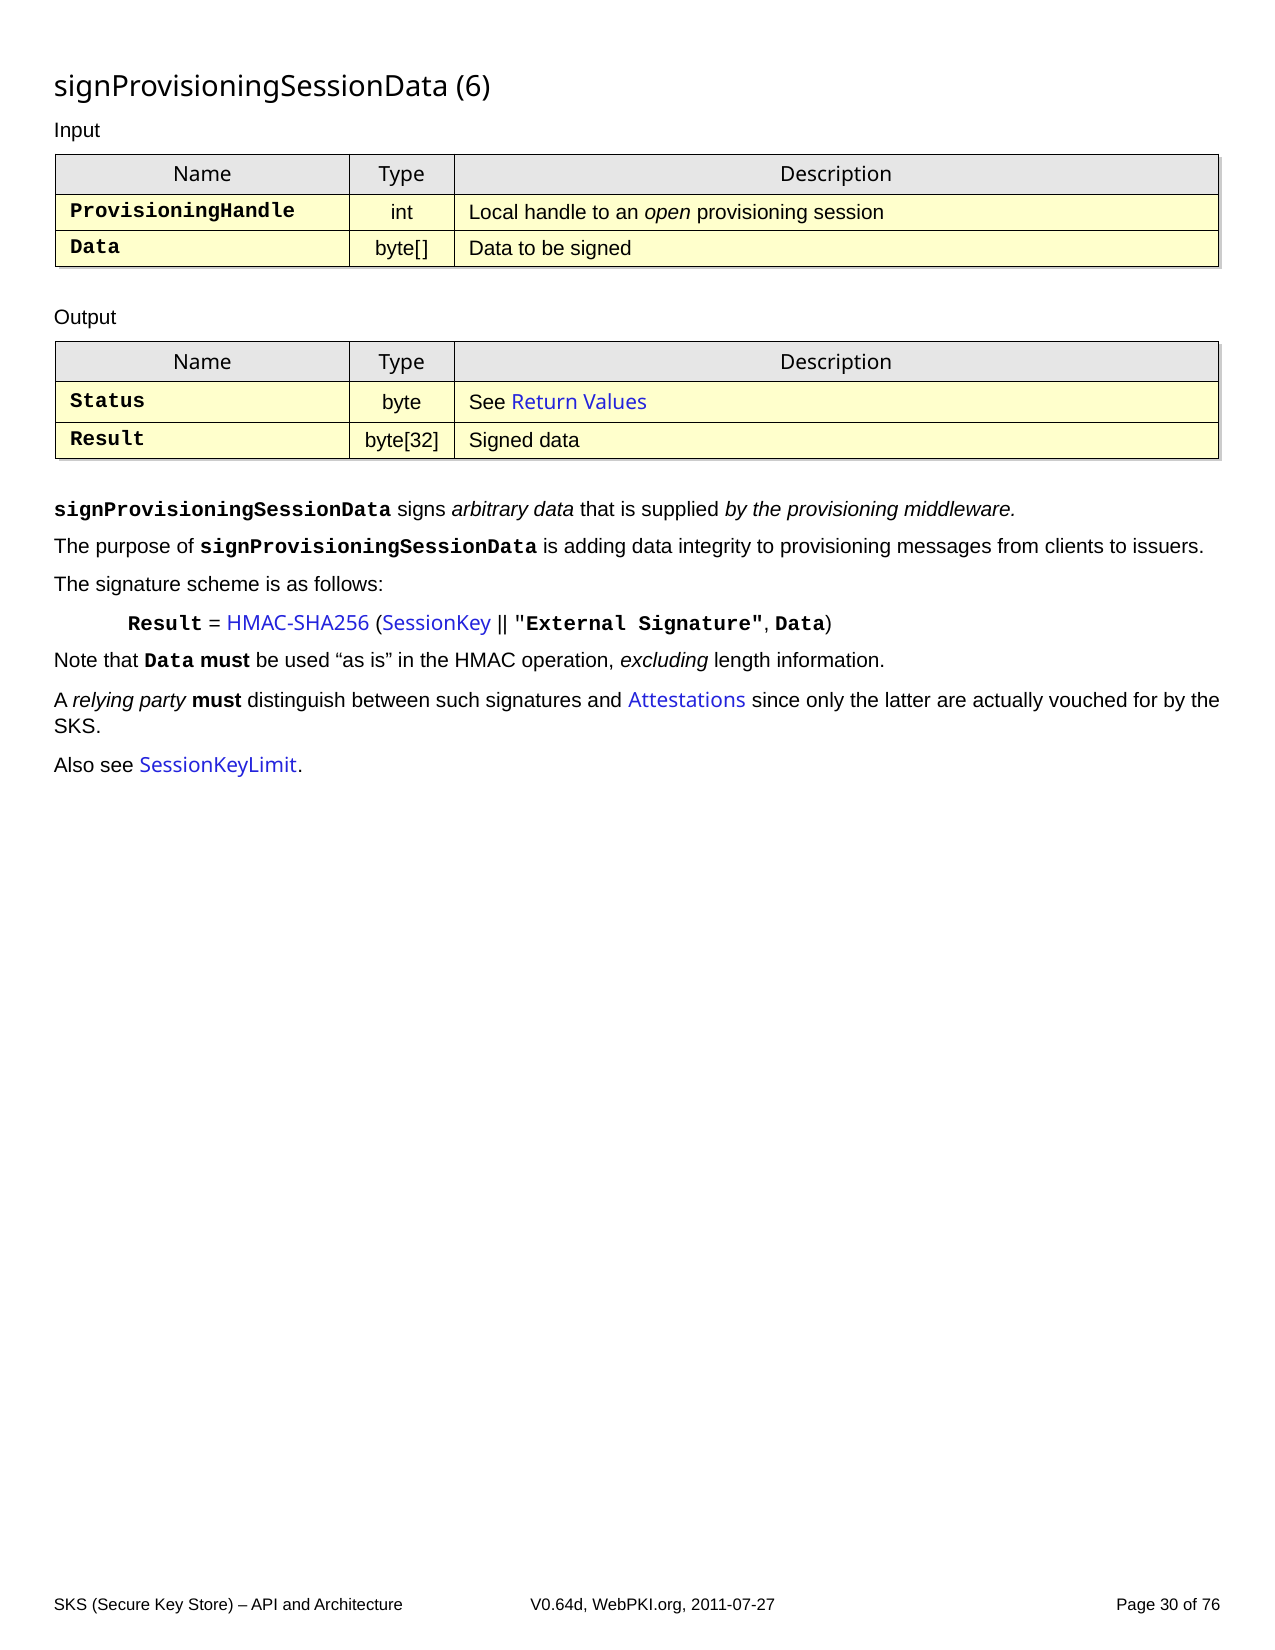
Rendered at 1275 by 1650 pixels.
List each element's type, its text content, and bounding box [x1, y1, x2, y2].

subtitle signProvisioningSessionData (6) [54, 66, 1221, 105]
table_cell ProvisioningHandle [56, 195, 349, 230]
text Also see SessionKeyLimit. [54, 750, 1221, 778]
table_header Type [350, 342, 454, 381]
table_cell Local handle to an open provisioning session [455, 195, 1218, 230]
table_header Type [350, 155, 454, 194]
table_cell Signed data [455, 423, 1218, 458]
text Note that Data must be used “as is” in the HMAC operation, excluding length information. [54, 648, 1221, 674]
text Input [54, 118, 1221, 142]
table_header Description [455, 155, 1218, 194]
text Result = HMAC-SHA256 (SessionKey || "External Signature", Data) [54, 608, 1221, 636]
table_cell byte [350, 382, 454, 422]
table_cell byte[32] [350, 423, 454, 458]
table_cell byte[ ] [350, 231, 454, 266]
table_cell Data to be signed [455, 231, 1218, 266]
text Output [54, 305, 1221, 329]
table_cell Status [56, 382, 349, 422]
text signProvisioningSessionData signs arbitrary data that is supplied by the provisioning middleware. [54, 497, 1221, 523]
table_cell int [350, 195, 454, 230]
text The purpose of signProvisioningSessionData is adding data integrity to provisioning messages from clients to issuers. [54, 534, 1221, 560]
table_header Description [455, 342, 1218, 381]
text The signature scheme is as follows: [54, 572, 1221, 596]
table_cell See Return Values [455, 382, 1218, 422]
text A relying party must distinguish between such signatures and Attestations since only the latter are actually vouched for by the SKS. [54, 686, 1221, 738]
table_header Name [56, 342, 349, 381]
table_cell Result [56, 423, 349, 458]
table_header Name [56, 155, 349, 194]
table_cell Data [56, 231, 349, 266]
